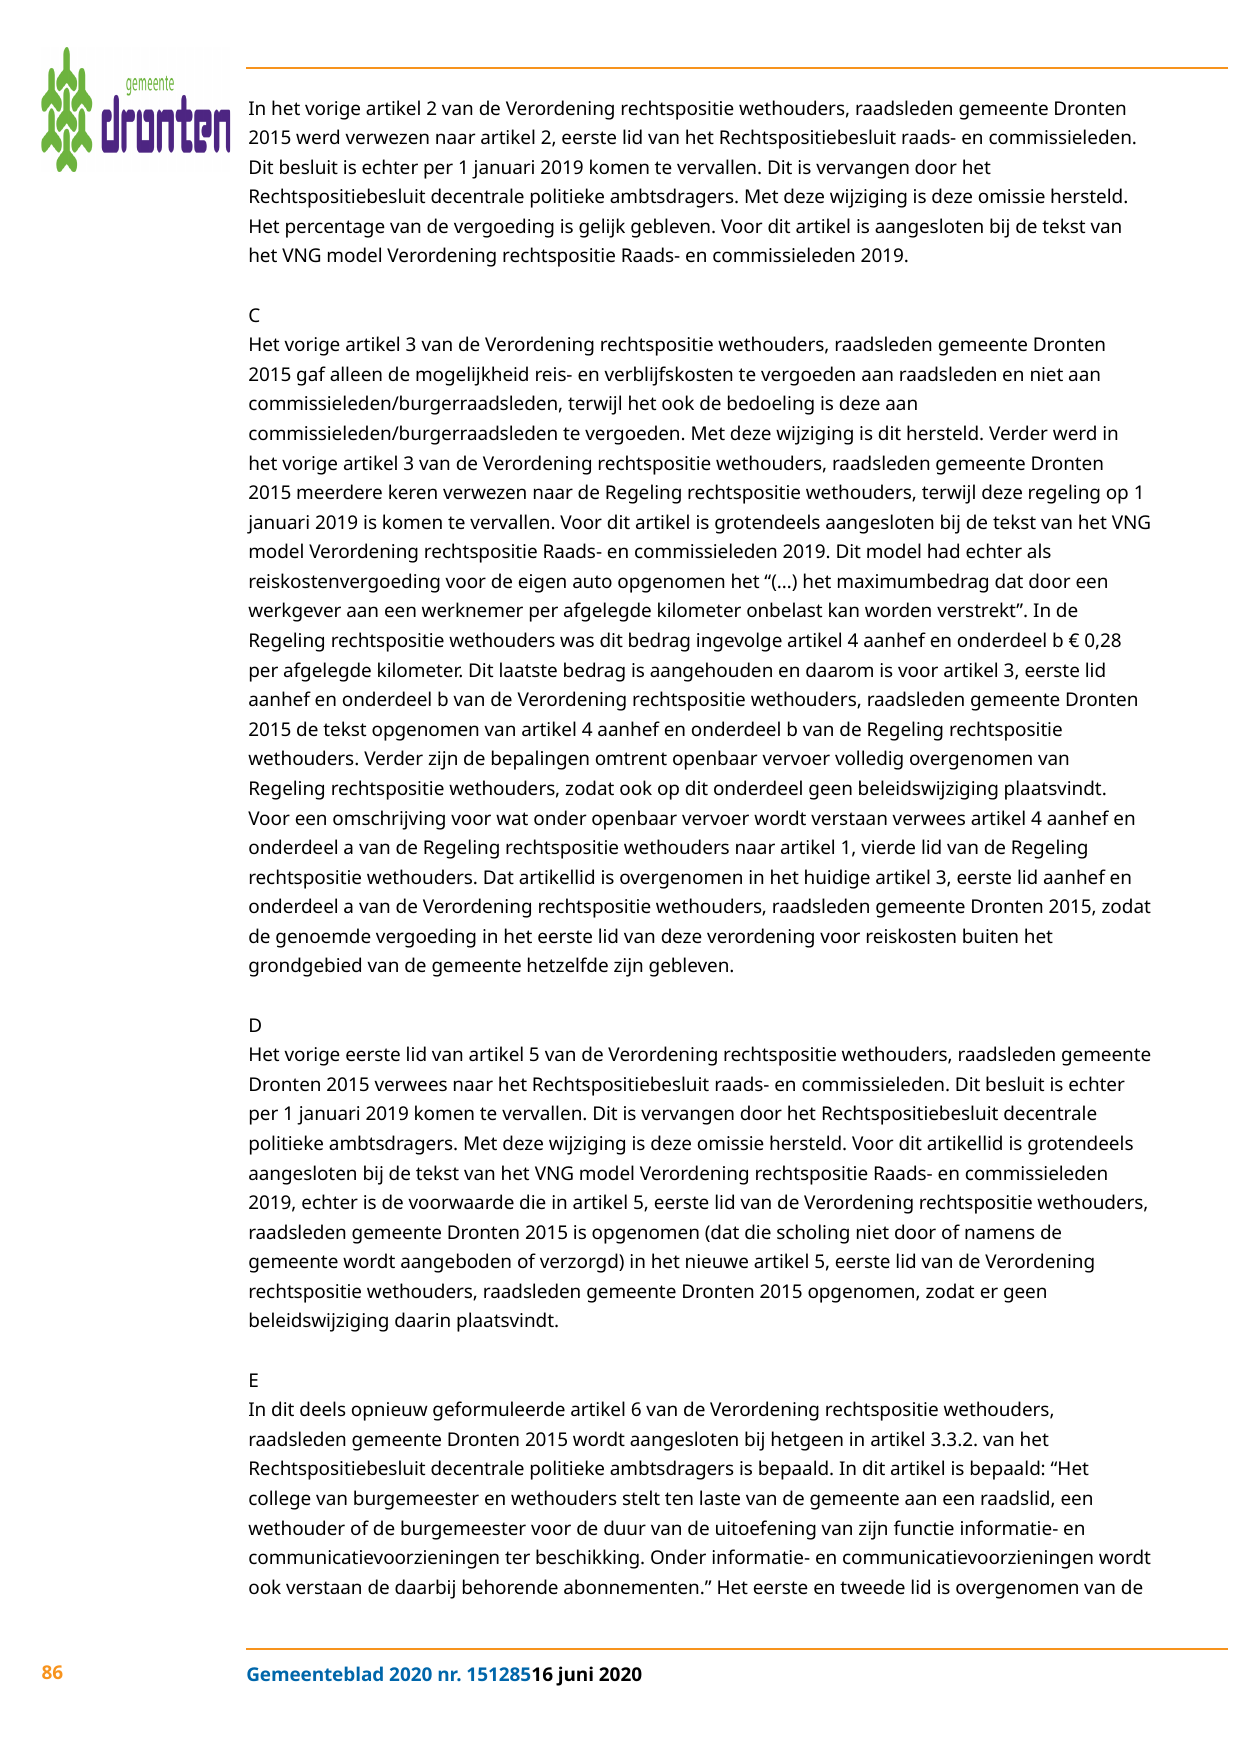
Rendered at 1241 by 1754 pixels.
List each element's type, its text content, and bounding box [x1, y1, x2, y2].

picture [41, 47, 231, 172]
text C [248, 302, 1152, 328]
text In het vorige artikel 2 van de Verordening rechtspositie wethouders, raadsleden gemeente Dronten 2015 werd verwezen naar artikel 2, eerste lid van het Rechtspositiebesluit raads- en commissieleden. Dit besluit is echter per 1 januari 2019 komen te vervallen. Dit is vervangen door het Rechtspositiebesluit decentrale politieke ambtsdragers. Met deze wijziging is deze omissie hersteld. Het percentage van de vergoeding is gelijk gebleven. Voor dit artikel is aangesloten bij de tekst van het VNG model Verordening rechtspositie Raads- en commissieleden 2019. [248, 95, 1152, 268]
text In dit deels opnieuw geformuleerde artikel 6 van de Verordening rechtspositie wethouders, raadsleden gemeente Dronten 2015 wordt aangesloten bij hetgeen in artikel 3.3.2. van het Rechtspositiebesluit decentrale politieke ambtsdragers is bepaald. In dit artikel is bepaald: “Het college van burgemeester en wethouders stelt ten laste van de gemeente aan een raadslid, een wethouder of de burgemeester voor de duur van de uitoefening van zijn functie informatie- en communicatievoorzieningen ter beschikking. Onder informatie- en communicatievoorzieningen wordt ook verstaan de daarbij behorende abonnementen.” Het eerste en tweede lid is overgenomen van de [248, 1396, 1152, 1600]
text Het vorige eerste lid van artikel 5 van de Verordening rechtspositie wethouders, raadsleden gemeente Dronten 2015 verwees naar het Rechtspositiebesluit raads- en commissieleden. Dit besluit is echter per 1 januari 2019 komen te vervallen. Dit is vervangen door het Rechtspositiebesluit decentrale politieke ambtsdragers. Met deze wijziging is deze omissie hersteld. Voor dit artikellid is grotendeels aangesloten bij de tekst van het VNG model Verordening rechtspositie Raads- en commissieleden 2019, echter is de voorwaarde die in artikel 5, eerste lid van de Verordening rechtspositie wethouders, raadsleden gemeente Dronten 2015 is opgenomen (dat die scholing niet door of namens de gemeente wordt aangeboden of verzorgd) in het nieuwe artikel 5, eerste lid van de Verordening rechtspositie wethouders, raadsleden gemeente Dronten 2015 opgenomen, zodat er geen beleidswijziging daarin plaatsvindt. [248, 1041, 1152, 1333]
text E [248, 1367, 1152, 1393]
text D [248, 1012, 1152, 1038]
text Het vorige artikel 3 van de Verordening rechtspositie wethouders, raadsleden gemeente Dronten 2015 gaf alleen de mogelijkheid reis- en verblijfskosten te vergoeden aan raadsleden en niet aan commissieleden/burgerraadsleden, terwijl het ook de bedoeling is deze aan commissieleden/burgerraadsleden te vergoeden. Met deze wijziging is dit hersteld. Verder werd in het vorige artikel 3 van de Verordening rechtspositie wethouders, raadsleden gemeente Dronten 2015 meerdere keren verwezen naar de Regeling rechtspositie wethouders, terwijl deze regeling op 1 januari 2019 is komen te vervallen. Voor dit artikel is grotendeels aangesloten bij de tekst van het VNG model Verordening rechtspositie Raads- en commissieleden 2019. Dit model had echter als reiskostenvergoeding voor de eigen auto opgenomen het “(…) het maximumbedrag dat door een werkgever aan een werknemer per afgelegde kilometer onbelast kan worden verstrekt”. In de Regeling rechtspositie wethouders was dit bedrag ingevolge artikel 4 aanhef en onderdeel b € 0,28 per afgelegde kilometer. Dit laatste bedrag is aangehouden en daarom is voor artikel 3, eerste lid aanhef en onderdeel b van de Verordening rechtspositie wethouders, raadsleden gemeente Dronten 2015 de tekst opgenomen van artikel 4 aanhef en onderdeel b van de Regeling rechtspositie wethouders. Verder zijn de bepalingen omtrent openbaar vervoer volledig overgenomen van Regeling rechtspositie wethouders, zodat ook op dit onderdeel geen beleidswijziging plaatsvindt. Voor een omschrijving voor wat onder openbaar vervoer wordt verstaan verwees artikel 4 aanhef en onderdeel a van de Regeling rechtspositie wethouders naar artikel 1, vierde lid van de Regeling rechtspositie wethouders. Dat artikellid is overgenomen in het huidige artikel 3, eerste lid aanhef en onderdeel a van de Verordening rechtspositie wethouders, raadsleden gemeente Dronten 2015, zodat de genoemde vergoeding in het eerste lid van deze verordening voor reiskosten buiten het grondgebied van de gemeente hetzelfde zijn gebleven. [248, 331, 1152, 978]
